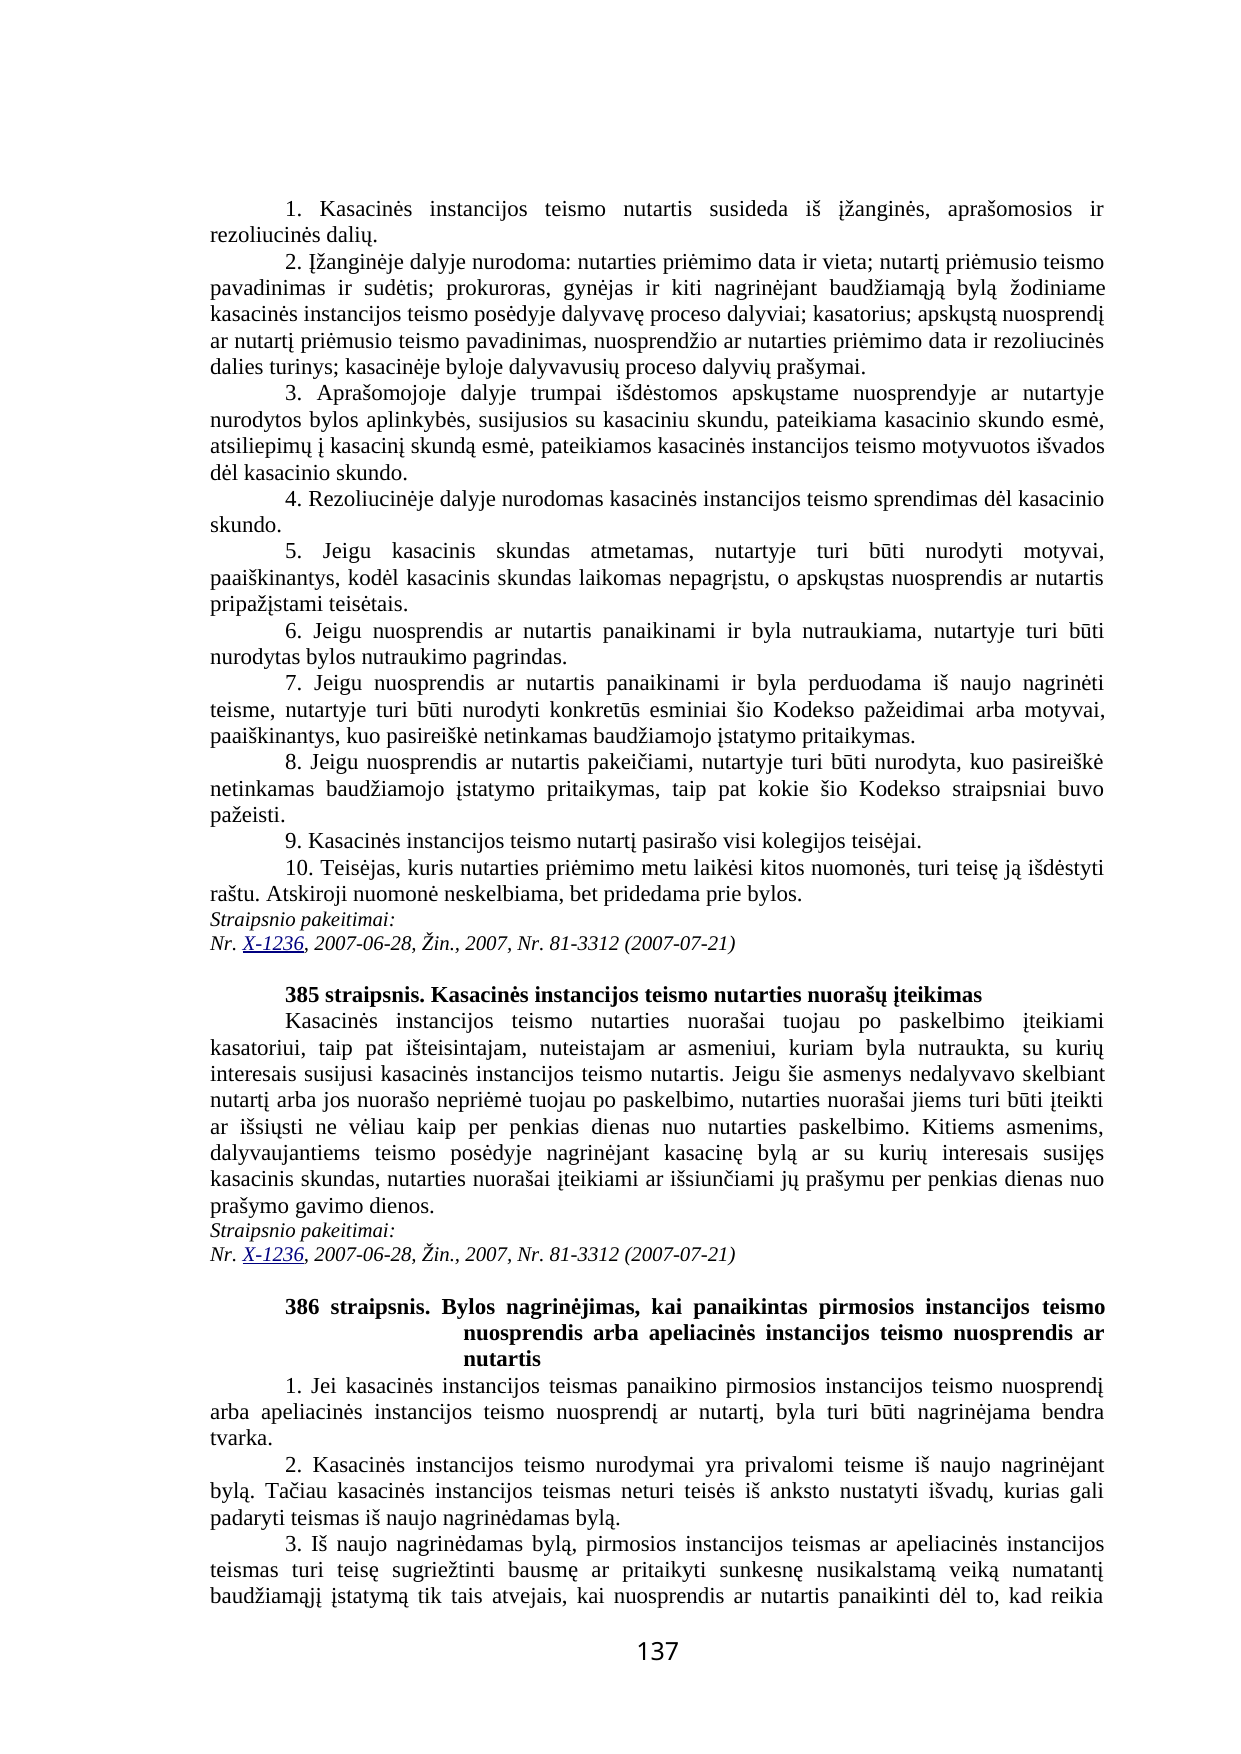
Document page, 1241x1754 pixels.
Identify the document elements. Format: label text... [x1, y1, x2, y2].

text 9. Kasacinės instancijos teismo nutartį pasirašo visi kolegijos teisėjai. [210, 827, 1106, 854]
text Kasacinės instancijos teismo nutarties nuorašai tuojau po paskelbimo įteikiami kasatoriui, taip pat išteisintajam, nuteistajam ar asmeniui, kuriam byla nutraukta, su kurių interesais susijusi kasacinės instancijos teismo nutartis. Jeigu šie asmenys nedalyvavo skelbiant nutartį arba jos nuorašo nepriėmė tuojau po paskelbimo, nutarties nuorašai jiems turi būti įteikti ar išsiųsti ne vėliau kaip per penkias dienas nuo nutarties paskelbimo. Kitiems asmenims, dalyvaujantiems teismo posėdyje nagrinėjant kasacinę bylą ar su kurių interesais susijęs kasacinis skundas, nutarties nuorašai įteikiami ar išsiunčiami jų prašymu per penkias dienas nuo prašymo gavimo dienos. [210, 1007, 1106, 1218]
text Straipsnio pakeitimai: [210, 1218, 1106, 1242]
text 4. Rezoliucinėje dalyje nurodomas kasacinės instancijos teismo sprendimas dėl kasacinio skundo. [210, 485, 1106, 538]
text 8. Jeigu nuosprendis ar nutartis pakeičiami, nutartyje turi būti nurodyta, kuo pasireiškė netinkamas baudžiamojo įstatymo pritaikymas, taip pat kokie šio Kodekso straipsniai buvo pažeisti. [210, 748, 1106, 827]
text 6. Jeigu nuosprendis ar nutartis panaikinami ir byla nutraukiama, nutartyje turi būti nurodytas bylos nutraukimo pagrindas. [210, 617, 1106, 669]
text 2. Įžanginėje dalyje nurodoma: nutarties priėmimo data ir vieta; nutartį priėmusio teismo pavadinimas ir sudėtis; prokuroras, gynėjas ir kiti nagrinėjant baudžiamąją bylą žodiniame kasacinės instancijos teismo posėdyje dalyvavę proceso dalyviai; kasatorius; apskųstą nuosprendį ar nutartį priėmusio teismo pavadinimas, nuosprendžio ar nutarties priėmimo data ir rezoliucinės dalies turinys; kasacinėje byloje dalyvavusių proceso dalyvių prašymai. [210, 248, 1106, 379]
text 7. Jeigu nuosprendis ar nutartis panaikinami ir byla perduodama iš naujo nagrinėti teisme, nutartyje turi būti nurodyti konkretūs esminiai šio Kodekso pažeidimai arba motyvai, paaiškinantys, kuo pasireiškė netinkamas baudžiamojo įstatymo pritaikymas. [210, 669, 1106, 748]
text 2. Kasacinės instancijos teismo nurodymai yra privalomi teisme iš naujo nagrinėjant bylą. Tačiau kasacinės instancijos teismas neturi teisės iš anksto nustatyti išvadų, kurias gali padaryti teismas iš naujo nagrinėdamas bylą. [210, 1451, 1106, 1530]
text 5. Jeigu kasacinis skundas atmetamas, nutartyje turi būti nurodyti motyvai, paaiškinantys, kodėl kasacinis skundas laikomas nepagrįstu, o apskųstas nuosprendis ar nutartis pripažįstami teisėtais. [210, 538, 1106, 617]
text Straipsnio pakeitimai: [210, 907, 1106, 931]
text 3. Iš naujo nagrinėdamas bylą, pirmosios instancijos teismas ar apeliacinės instancijos teismas turi teisę sugriežtinti bausmę ar pritaikyti sunkesnę nusikalstamą veiką numatantį baudžiamąjį įstatymą tik tais atvejais, kai nuosprendis ar nutartis panaikinti dėl to, kad reikia [210, 1530, 1106, 1609]
text 1. Jei kasacinės instancijos teismas panaikino pirmosios instancijos teismo nuosprendį arba apeliacinės instancijos teismo nuosprendį ar nutartį, byla turi būti nagrinėjama bendra tvarka. [210, 1372, 1106, 1451]
text Nr. X-1236, 2007-06-28, Žin., 2007, Nr. 81-3312 (2007-07-21) [210, 1242, 1106, 1266]
text 386 straipsnis. Bylos nagrinėjimas, kai panaikintas pirmosios instancijos teismo nuosprendis arba apeliacinės instancijos teismo nuosprendis ar nutartis [285, 1293, 1106, 1372]
text 3. Aprašomojoje dalyje trumpai išdėstomos apskųstame nuosprendyje ar nutartyje nurodytos bylos aplinkybės, susijusios su kasaciniu skundu, pateikiama kasacinio skundo esmė, atsiliepimų į kasacinį skundą esmė, pateikiamos kasacinės instancijos teismo motyvuotos išvados dėl kasacinio skundo. [210, 379, 1106, 485]
text Nr. X-1236, 2007-06-28, Žin., 2007, Nr. 81-3312 (2007-07-21) [210, 931, 1106, 955]
text 1. Kasacinės instancijos teismo nutartis susideda iš įžanginės, aprašomosios ir rezoliucinės dalių. [210, 195, 1106, 248]
text 385 straipsnis. Kasacinės instancijos teismo nutarties nuorašų įteikimas [210, 981, 1106, 1007]
text 10. Teisėjas, kuris nutarties priėmimo metu laikėsi kitos nuomonės, turi teisę ją išdėstyti raštu. Atskiroji nuomonė neskelbiama, bet pridedama prie bylos. [210, 854, 1106, 907]
